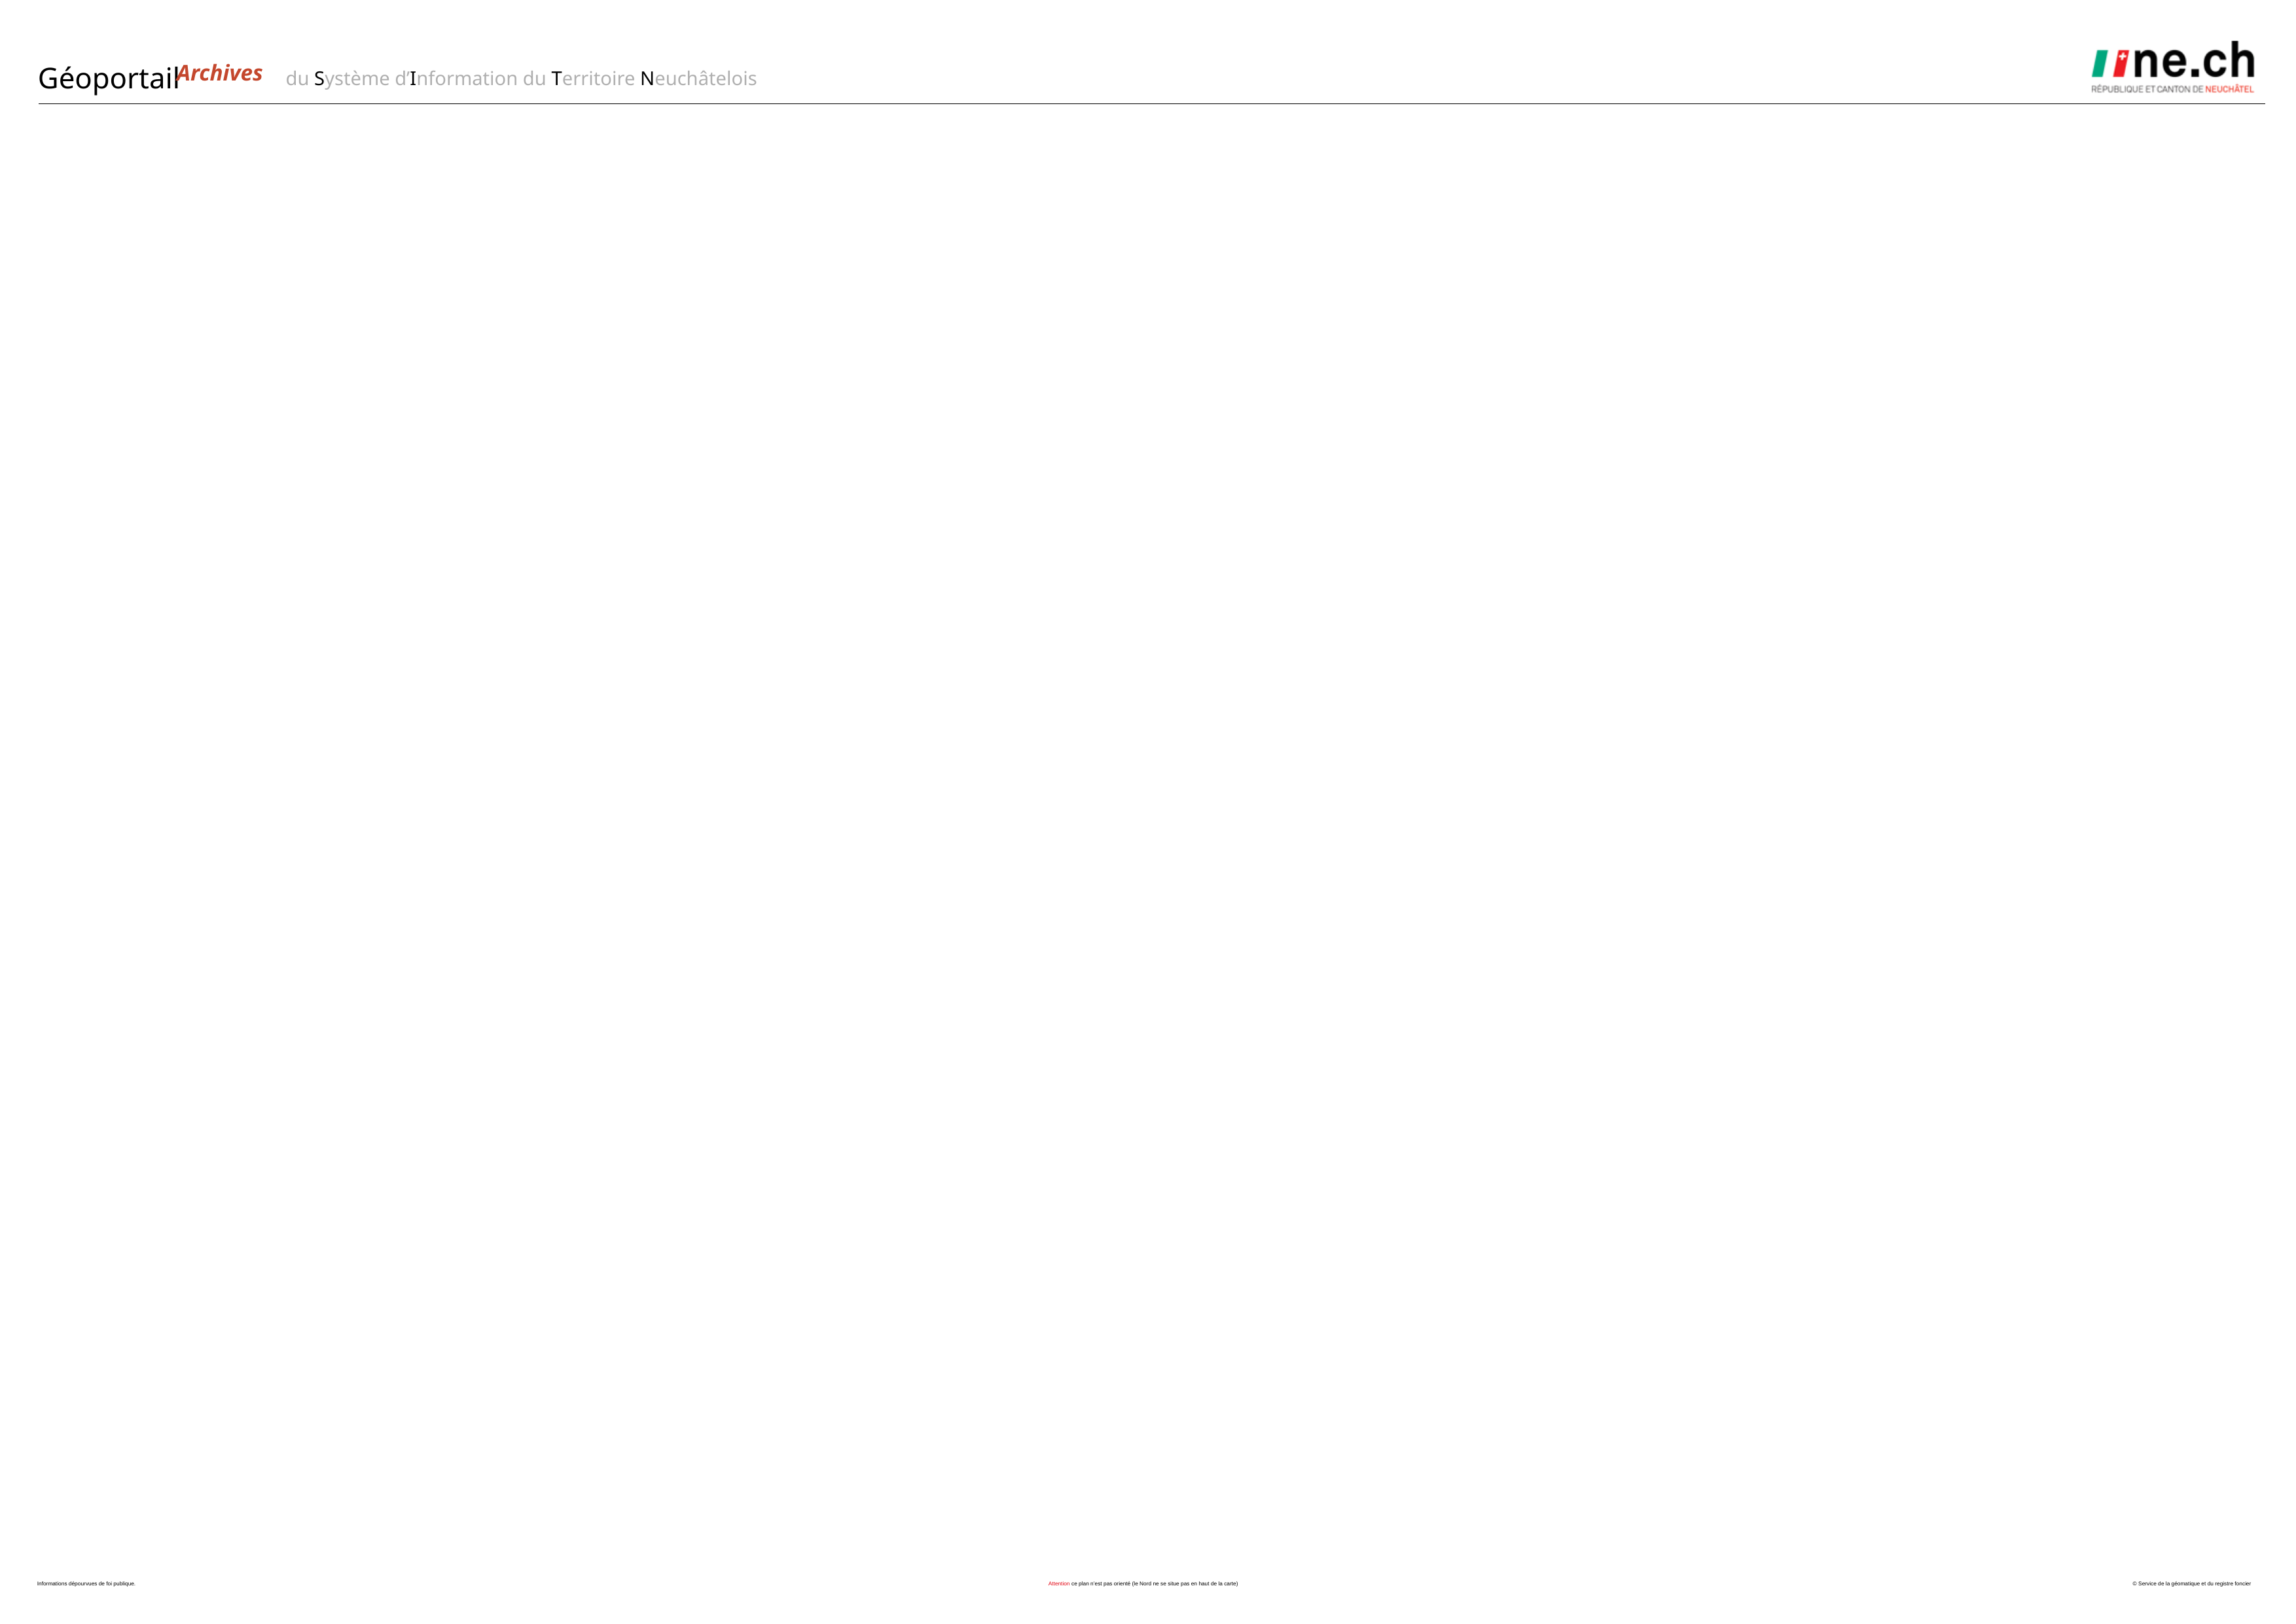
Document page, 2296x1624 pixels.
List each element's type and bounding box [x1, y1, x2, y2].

picture [2086, 38, 2257, 97]
